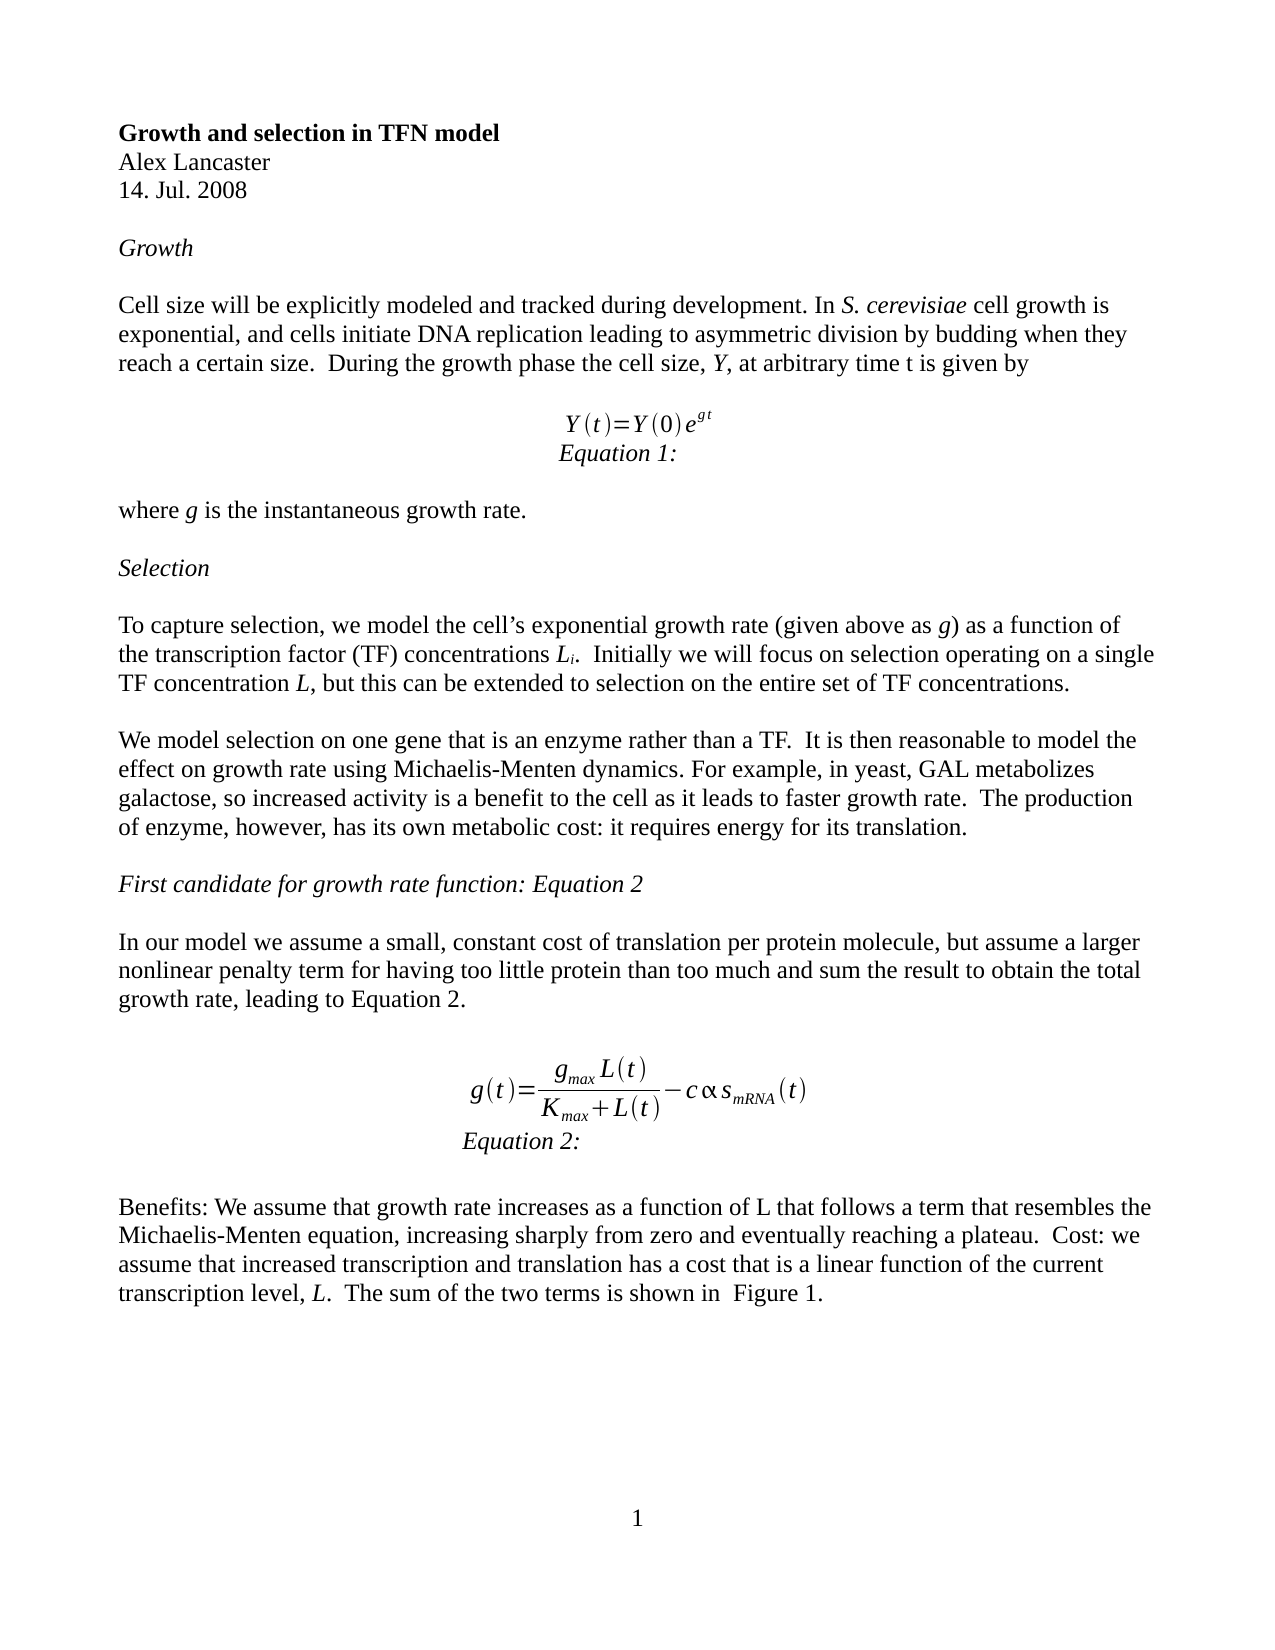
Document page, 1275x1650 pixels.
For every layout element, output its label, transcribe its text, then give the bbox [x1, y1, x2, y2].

text Alex Lancaster [118, 147, 1157, 176]
text To capture selection, we model the cell’s exponential growth rate (given above as g) as a function of the transcription factor (TF) concentrations Li. Initially we will focus on selection operating on a single TF concentration L, but this can be extended to selection on the entire set of TF concentrations. [118, 610, 1157, 697]
text Cell size will be explicitly modeled and tracked during development. In S. cerevisiae cell growth is exponential, and cells initiate DNA replication leading to asymmetric division by budding when they reach a certain size. During the growth phase the cell size, Y, at arbitrary time t is given by [118, 291, 1157, 377]
text We model selection on one gene that is an enzyme rather than a TF. It is then reasonable to model the effect on growth rate using Michaelis-Menten dynamics. For example, in yeast, GAL metabolizes galactose, so increased activity is a benefit to the cell as it leads to faster growth rate. The production of enzyme, however, has its own metabolic cost: it requires energy for its translation. [118, 725, 1157, 840]
text In our model we assume a small, constant cost of translation per protein molecule, but assume a larger nonlinear penalty term for having too little protein than too much and sum the result to obtain the total growth rate, leading to Equation 2. [118, 927, 1157, 1013]
text 14. Jul. 2008 [118, 176, 1157, 204]
text Selection [118, 553, 1157, 582]
text Growth [118, 233, 1157, 262]
text First candidate for growth rate function: Equation 2 [118, 869, 1157, 898]
text where g is the instantaneous growth rate. [118, 495, 1157, 524]
text Benefits: We assume that growth rate increases as a function of L that follows a term that resembles the Michaelis-Menten equation, increasing sharply from zero and eventually reaching a plateau. Cost: we assume that increased transcription and translation has a cost that is a linear function of the current transcription level, L. The sum of the two terms is shown in Figure 1. [118, 1192, 1157, 1307]
text Equation 2: [462, 1054, 813, 1154]
text Equation 1: [559, 418, 716, 467]
text Growth and selection in TFN model [118, 118, 1157, 147]
